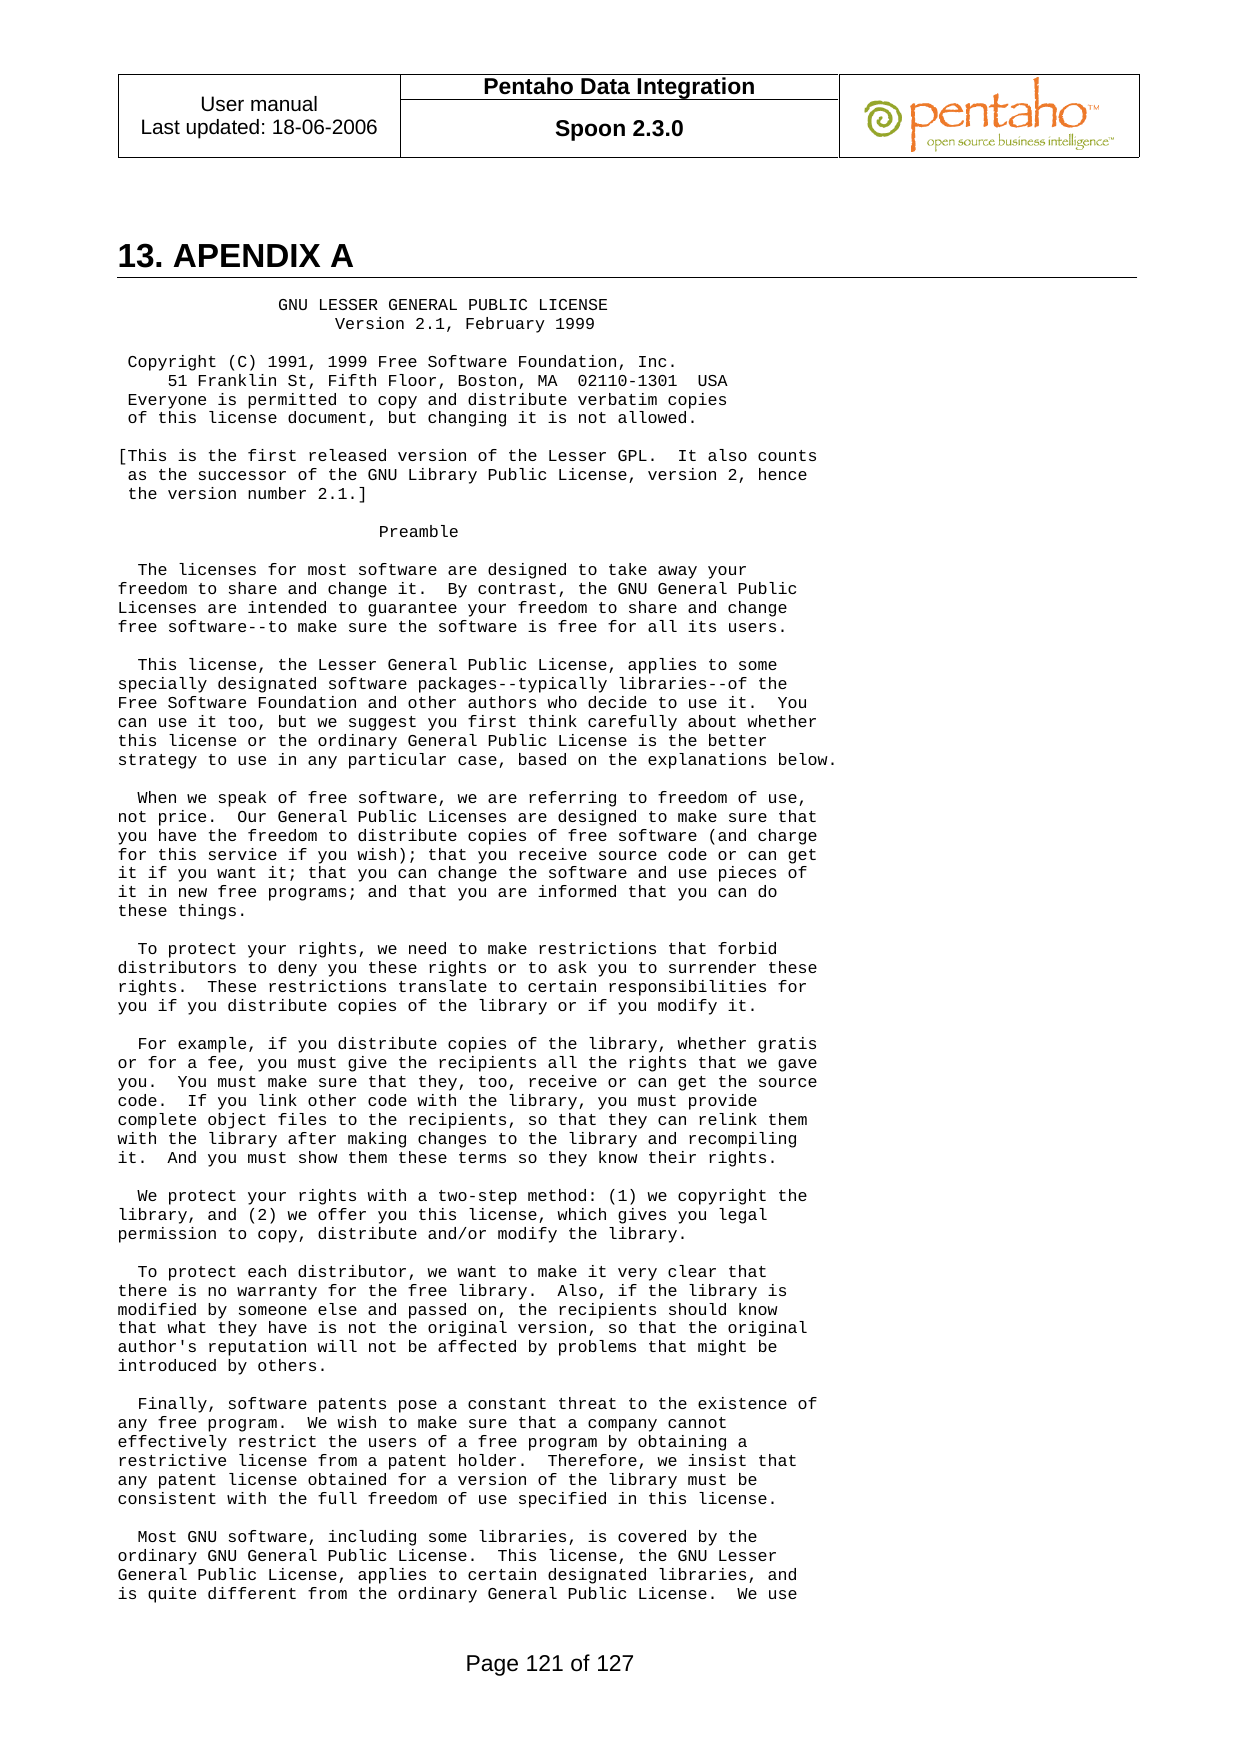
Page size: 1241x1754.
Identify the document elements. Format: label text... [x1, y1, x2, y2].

subtitle Apendix A [117, 238, 1137, 277]
text GNU LESSER GENERAL PUBLIC LICENSE Version 2.1, February 1999 Copyright (C) 1991, 1999 Free Software Foundation, Inc. 51 Franklin St, Fifth Floor, Boston, MA 02110-1301 USA Everyone is permitted to copy and distribute verbatim copies of this license document, but changing it is not allowed. [This is the first released version of the Lesser GPL. It also counts as the successor of the GNU Library Public License, version 2, hence the version number 2.1.] Preamble The licenses for most software are designed to take away your freedom to share and change it. By contrast, the GNU General Public Licenses are intended to guarantee your freedom to share and change free software--to make sure the software is free for all its users. This license, the Lesser General Public License, applies to some specially designated software packages--typically libraries--of the Free Software Foundation and other authors who decide to use it. You can use it too, but we suggest you first think carefully about whether this license or the ordinary General Public License is the better strategy to use in any particular case, based on the explanations below. When we speak of free software, we are referring to freedom of use, not price. Our General Public Licenses are designed to make sure that you have the freedom to distribute copies of free software (and charge for this service if you wish); that you receive source code or can get it if you want it; that you can change the software and use pieces of it in new free programs; and that you are informed that you can do these things. To protect your rights, we need to make restrictions that forbid distributors to deny you these rights or to ask you to surrender these rights. These restrictions translate to certain responsibilities for you if you distribute copies of the library or if you modify it. For example, if you distribute copies of the library, whether gratis or for a fee, you must give the recipients all the rights that we gave you. You must make sure that they, too, receive or can get the source code. If you link other code with the library, you must provide complete object files to the recipients, so that they can relink them with the library after making changes to the library and recompiling it. And you must show them these terms so they know their rights. We protect your rights with a two-step method: (1) we copyright the library, and (2) we offer you this license, which gives you legal permission to copy, distribute and/or modify the library. To protect each distributor, we want to make it very clear that there is no warranty for the free library. Also, if the library is modified by someone else and passed on, the recipients should know that what they have is not the original version, so that the original author's reputation will not be affected by problems that might be introduced by others. Finally, software patents pose a constant threat to the existence of any free program. We wish to make sure that a company cannot effectively restrict the users of a free program by obtaining a restrictive license from a patent holder. Therefore, we insist that any patent license obtained for a version of the library must be consistent with the full freedom of use specified in this license. Most GNU software, including some libraries, is covered by the ordinary GNU General Public License. This license, the GNU Lesser General Public License, applies to certain designated libraries, and is quite different from the ordinary General Public License. We use [117, 289, 1137, 1604]
